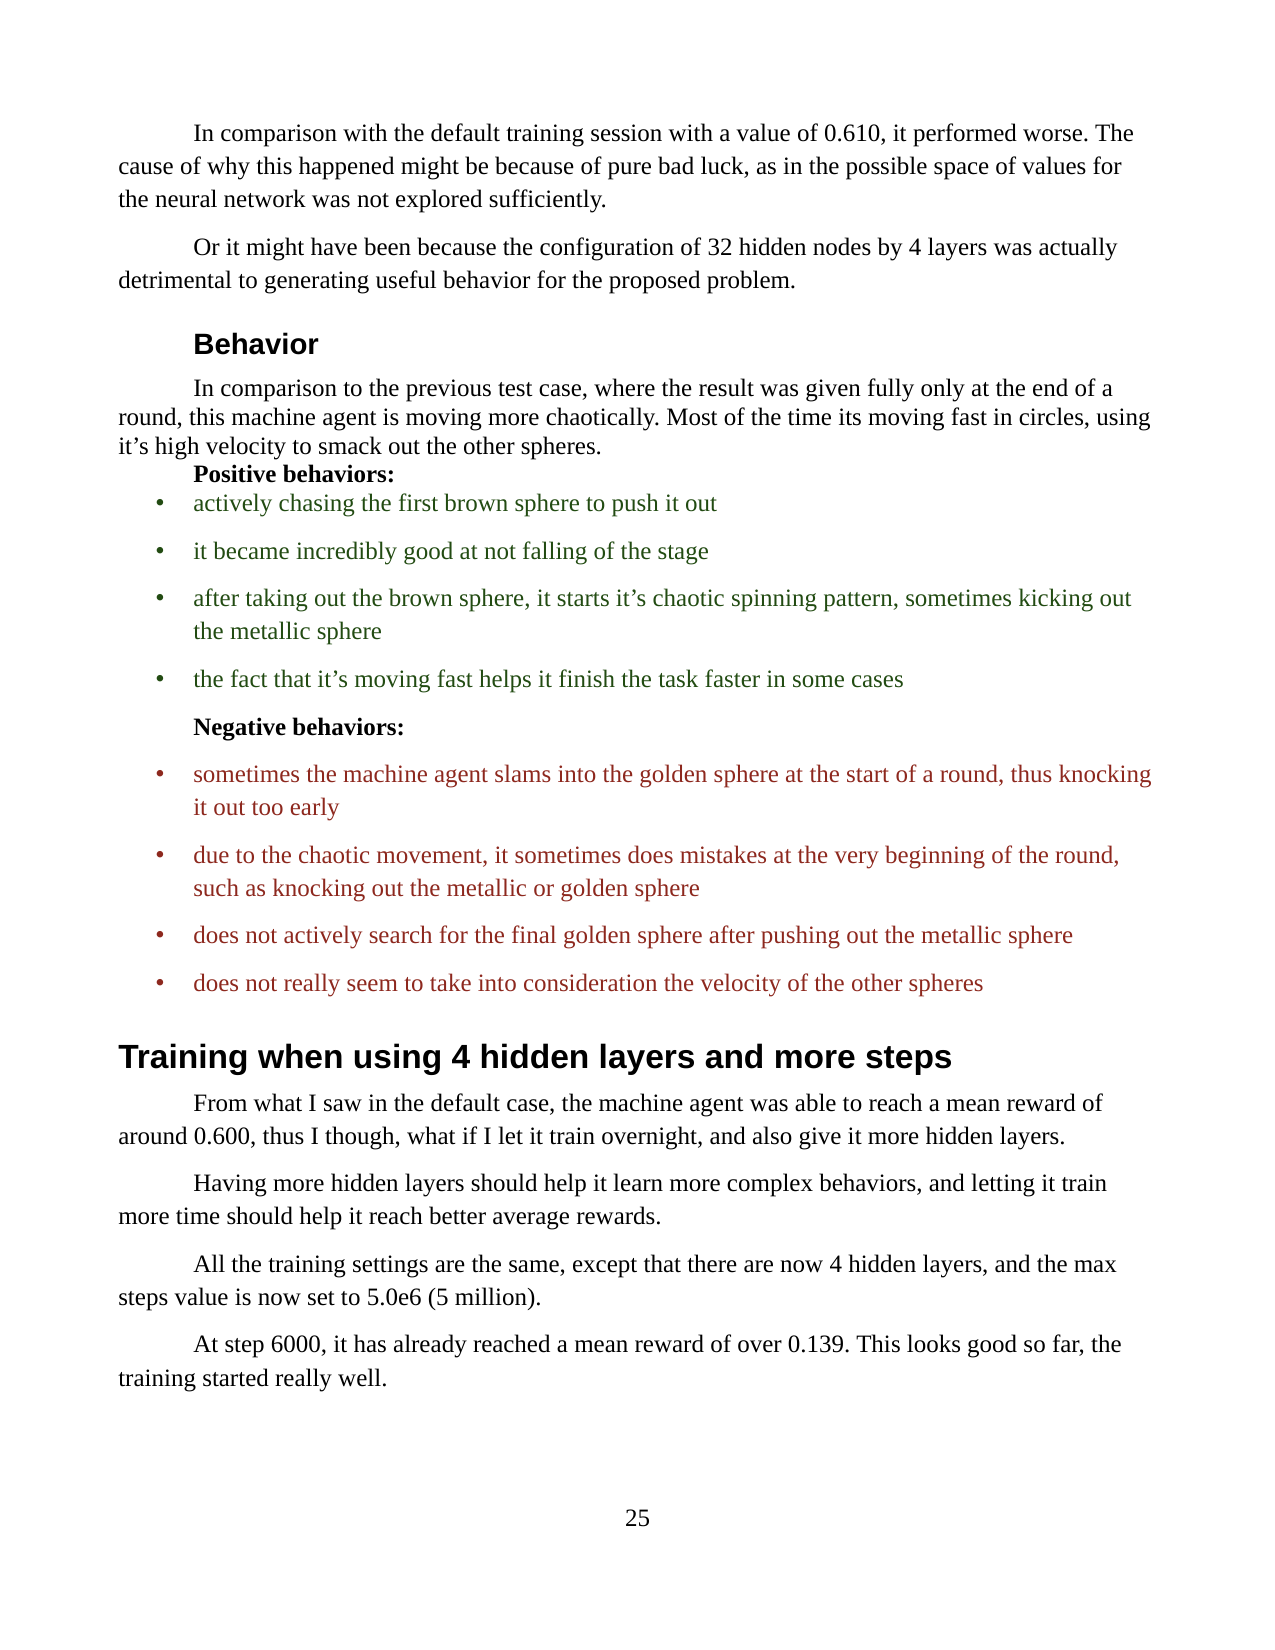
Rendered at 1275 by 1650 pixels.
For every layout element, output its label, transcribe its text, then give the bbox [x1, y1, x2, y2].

text In comparison with the default training session with a value of 0.610, it performed worse. The cause of why this happened might be because of pure bad luck, as in the possible space of values for the neural network was not explored sufficiently. [118, 118, 1157, 213]
list does not actively search for the final golden sphere after pushing out the metallic sphere [156, 921, 1157, 949]
text In comparison to the previous test case, where the result was given fully only at the end of a round, this machine agent is moving more chaotically. Most of the time its moving fast in circles, using it’s high velocity to smack out the other spheres. [118, 373, 1157, 459]
list it became incredibly good at not falling of the stage [156, 536, 1157, 564]
text Positive behaviors: [118, 459, 1157, 488]
list after taking out the brown sphere, it starts it’s chaotic spinning pattern, sometimes kicking out the metallic sphere [156, 583, 1157, 645]
list Negative behaviors: [156, 712, 1157, 740]
text Or it might have been because the configuration of 32 hidden nodes by 4 layers was actually detrimental to generating useful behavior for the proposed problem. [118, 232, 1157, 293]
text From what I saw in the default case, the machine agent was able to reach a mean reward of around 0.600, thus I though, what if I let it train overnight, and also give it more hidden layers. [118, 1088, 1157, 1149]
subtitle Training when using 4 hidden layers and more steps [118, 1037, 1157, 1075]
list does not really seem to take into consideration the velocity of the other spheres [156, 968, 1157, 997]
list sometimes the machine agent slams into the golden sphere at the start of a round, thus knocking it out too early [156, 759, 1157, 821]
subtitle Behavior [118, 327, 1157, 361]
text All the training settings are the same, except that there are now 4 hidden layers, and the max steps value is now set to 5.0e6 (5 million). [118, 1249, 1157, 1311]
list due to the chaotic movement, it sometimes does mistakes at the very beginning of the round, such as knocking out the metallic or golden sphere [156, 840, 1157, 902]
list actively chasing the first brown sphere to push it out [156, 488, 1157, 517]
text Having more hidden layers should help it learn more complex behaviors, and letting it train more time should help it reach better average rewards. [118, 1168, 1157, 1230]
list the fact that it’s moving fast helps it finish the task faster in some cases [156, 664, 1157, 693]
text At step 6000, it has already reached a mean reward of over 0.139. This looks good so far, the training started really well. [118, 1329, 1157, 1391]
